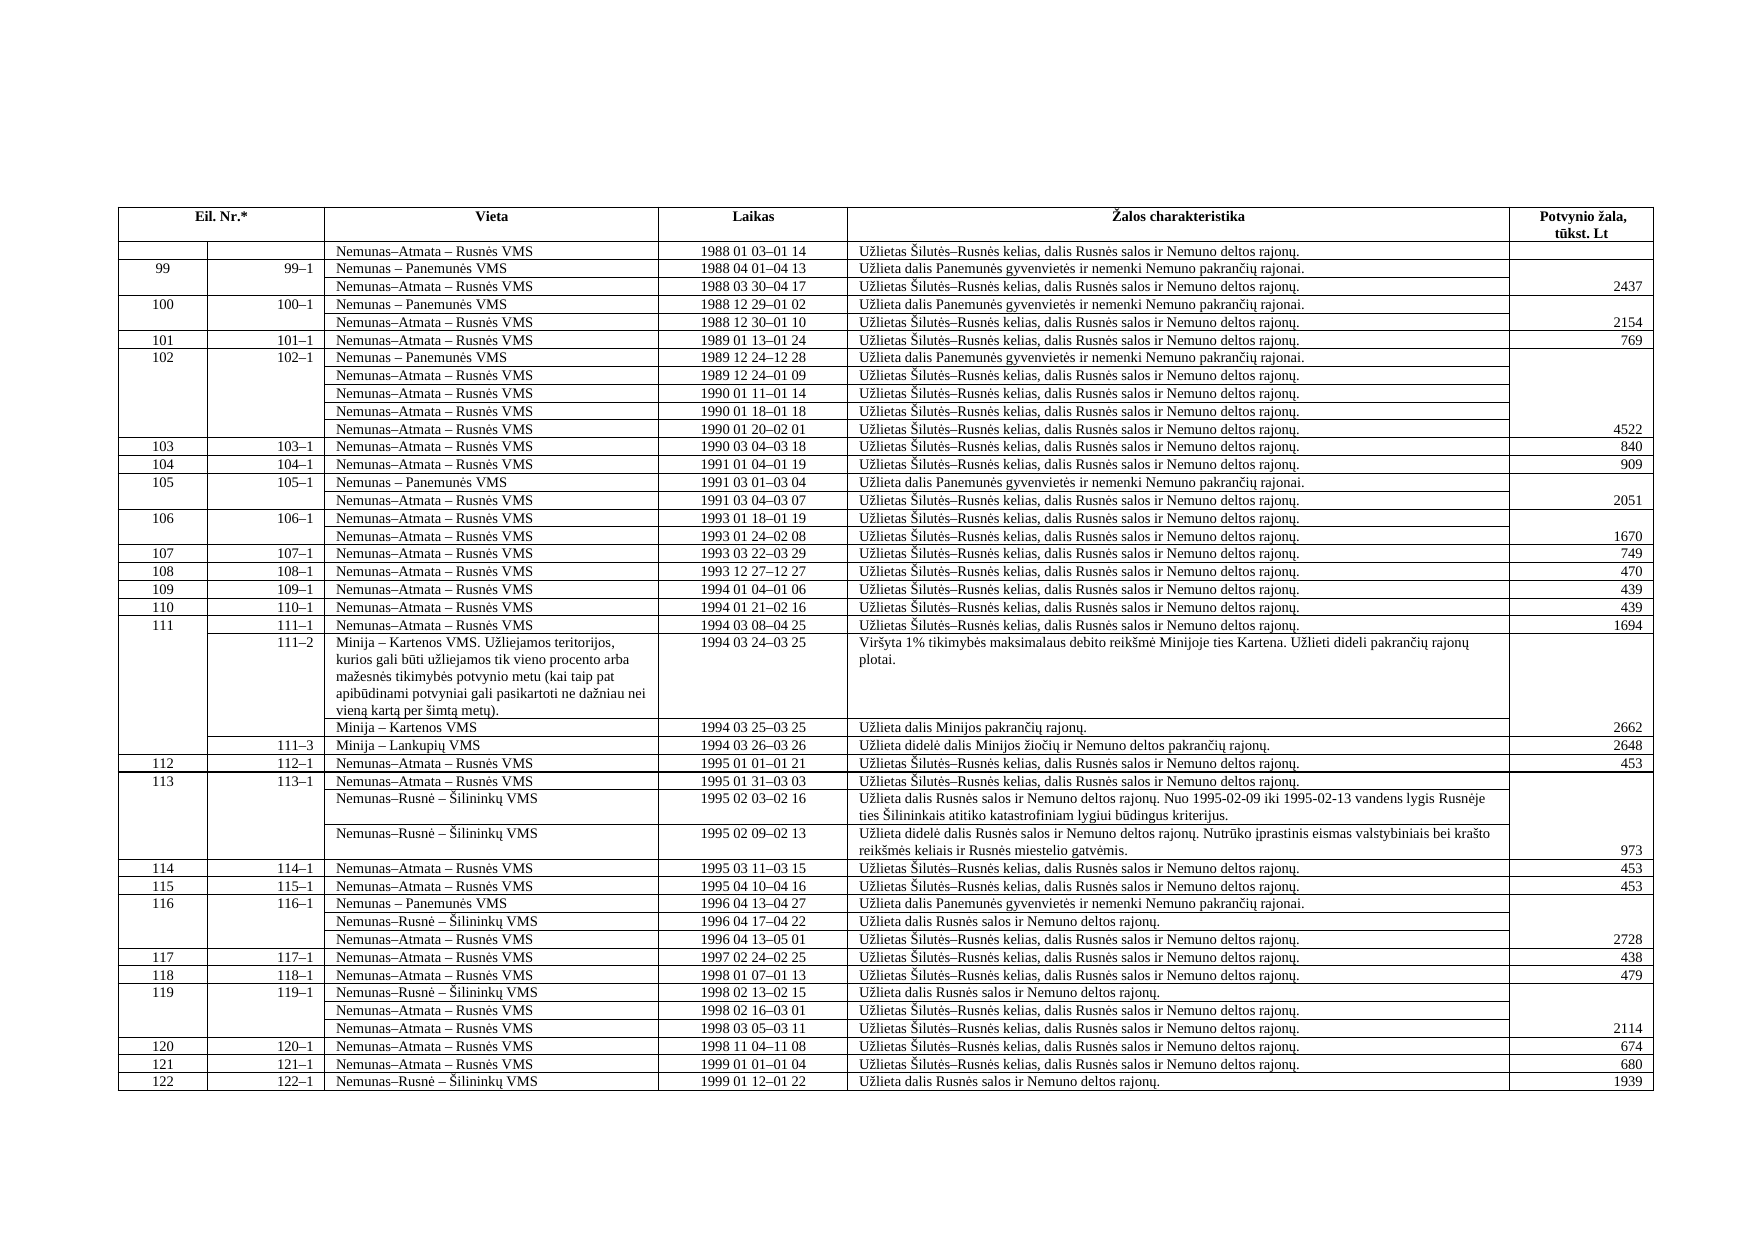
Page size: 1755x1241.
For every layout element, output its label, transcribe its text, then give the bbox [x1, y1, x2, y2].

table_header Potvynio žala, tūkst. Lt [1510, 208, 1653, 241]
table_cell Nemunas–Atmata – Rusnės VMS [325, 492, 658, 508]
table_cell Užlietas Šilutės–Rusnės kelias, dalis Rusnės salos ir Nemuno deltos rajonų. [848, 331, 1509, 348]
table_cell 106–1 [208, 510, 324, 544]
table_cell Nemunas–Atmata – Rusnės VMS [325, 616, 658, 633]
table_cell Nemunas – Panemunės VMS [325, 349, 658, 366]
table_cell Nemunas–Atmata – Rusnės VMS [325, 860, 658, 876]
table_cell Nemunas–Rusnė – Šilininkų VMS [325, 825, 658, 858]
table_cell Nemunas–Rusnė – Šilininkų VMS [325, 913, 658, 930]
table_cell Užlietas Šilutės–Rusnės kelias, dalis Rusnės salos ir Nemuno deltos rajonų. [848, 367, 1509, 384]
table_header Eil. Nr.* [119, 208, 324, 241]
table_cell 1989 12 24–01 09 [659, 367, 847, 384]
table_cell 103–1 [208, 438, 324, 455]
table_cell Užlietas Šilutės–Rusnės kelias, dalis Rusnės salos ir Nemuno deltos rajonų. [848, 755, 1509, 771]
table_cell Užlietas Šilutės–Rusnės kelias, dalis Rusnės salos ir Nemuno deltos rajonų. [848, 563, 1509, 580]
table_cell Nemunas – Panemunės VMS [325, 296, 658, 312]
table_cell Užlieta dalis Panemunės gyvenvietės ir nemenki Nemuno pakrančių rajonai. [848, 474, 1509, 491]
table_cell 438 [1510, 949, 1653, 965]
table_cell 1694 [1510, 616, 1653, 633]
table_cell 113 [119, 773, 207, 858]
table_cell Užlietas Šilutės–Rusnės kelias, dalis Rusnės salos ir Nemuno deltos rajonų. [848, 1038, 1509, 1054]
table_cell Minija – Lankupių VMS [325, 737, 658, 754]
table_cell 1994 03 24–03 25 [659, 634, 847, 718]
table_cell Nemunas–Rusnė – Šilininkų VMS [325, 790, 658, 824]
table_cell 117–1 [208, 949, 324, 965]
table_cell 1989 01 13–01 24 [659, 331, 847, 348]
table_cell Užlietas Šilutės–Rusnės kelias, dalis Rusnės salos ir Nemuno deltos rajonų. [848, 314, 1509, 330]
table_cell 107 [119, 545, 207, 562]
table_cell 1995 01 01–01 21 [659, 755, 847, 771]
table_cell Nemunas–Atmata – Rusnės VMS [325, 966, 658, 983]
table_cell Nemunas – Panemunės VMS [325, 474, 658, 491]
table_cell 1994 03 26–03 26 [659, 737, 847, 754]
table_cell Užlietas Šilutės–Rusnės kelias, dalis Rusnės salos ir Nemuno deltos rajonų. [848, 966, 1509, 983]
table_cell 104 [119, 456, 207, 473]
table_cell Užlietas Šilutės–Rusnės kelias, dalis Rusnės salos ir Nemuno deltos rajonų. [848, 527, 1509, 544]
table_cell Užlietas Šilutės–Rusnės kelias, dalis Rusnės salos ir Nemuno deltos rajonų. [848, 420, 1509, 437]
table_cell 105 [119, 474, 207, 508]
table_cell Užlieta dalis Panemunės gyvenvietės ir nemenki Nemuno pakrančių rajonai. [848, 260, 1509, 277]
table_cell [119, 242, 207, 259]
table_cell 1991 01 04–01 19 [659, 456, 847, 473]
table_cell 121 [119, 1055, 207, 1072]
table_cell 111–3 [208, 737, 324, 754]
table_cell Užlietas Šilutės–Rusnės kelias, dalis Rusnės salos ir Nemuno deltos rajonų. [848, 616, 1509, 633]
table_cell Užlieta didelė dalis Minijos žiočių ir Nemuno deltos pakrančių rajonų. [848, 737, 1509, 754]
table_cell Nemunas–Atmata – Rusnės VMS [325, 581, 658, 597]
table_cell 2154 [1510, 296, 1653, 330]
table_cell Nemunas – Panemunės VMS [325, 895, 658, 912]
table_cell Užlietas Šilutės–Rusnės kelias, dalis Rusnės salos ir Nemuno deltos rajonų. [848, 877, 1509, 894]
table_cell 1998 03 05–03 11 [659, 1020, 847, 1037]
table_cell 122–1 [208, 1073, 324, 1090]
table_cell 119 [119, 984, 207, 1037]
table_cell 840 [1510, 438, 1653, 455]
table_cell 4522 [1510, 349, 1653, 437]
table_cell 104–1 [208, 456, 324, 473]
table_cell 115–1 [208, 877, 324, 894]
table_cell Užlieta dalis Minijos pakrančių rajonų. [848, 719, 1509, 736]
table_cell 112–1 [208, 755, 324, 771]
table_cell 110–1 [208, 599, 324, 615]
table_cell 1991 03 04–03 07 [659, 492, 847, 508]
table_cell Užlietas Šilutės–Rusnės kelias, dalis Rusnės salos ir Nemuno deltos rajonų. [848, 242, 1509, 259]
table_cell Nemunas–Atmata – Rusnės VMS [325, 438, 658, 455]
table_cell 100–1 [208, 296, 324, 330]
table_cell Užlieta dalis Panemunės gyvenvietės ir nemenki Nemuno pakrančių rajonai. [848, 296, 1509, 312]
table_cell 108 [119, 563, 207, 580]
table_cell Užlieta dalis Rusnės salos ir Nemuno deltos rajonų. Nuo 1995-02-09 iki 1995-02-13 vandens lygis Rusnėje ties Šilininkais atitiko katastrofiniam lygiui būdingus kriterijus. [848, 790, 1509, 824]
table_cell 1995 02 09–02 13 [659, 825, 847, 858]
table_cell Nemunas–Atmata – Rusnės VMS [325, 773, 658, 789]
table_cell 111–1 [208, 616, 324, 633]
table_cell Užlietas Šilutės–Rusnės kelias, dalis Rusnės salos ir Nemuno deltos rajonų. [848, 581, 1509, 597]
table_cell 1995 03 11–03 15 [659, 860, 847, 876]
table_cell Užlietas Šilutės–Rusnės kelias, dalis Rusnės salos ir Nemuno deltos rajonų. [848, 385, 1509, 402]
table_cell 453 [1510, 877, 1653, 894]
table_cell 109–1 [208, 581, 324, 597]
table_cell 1995 01 31–03 03 [659, 773, 847, 789]
table_cell 2051 [1510, 474, 1653, 508]
table_cell 1994 01 04–01 06 [659, 581, 847, 597]
table_cell Nemunas–Atmata – Rusnės VMS [325, 314, 658, 330]
table_cell Užlietas Šilutės–Rusnės kelias, dalis Rusnės salos ir Nemuno deltos rajonų. [848, 403, 1509, 419]
table_cell 1988 04 01–04 13 [659, 260, 847, 277]
table_cell Užlietas Šilutės–Rusnės kelias, dalis Rusnės salos ir Nemuno deltos rajonų. [848, 438, 1509, 455]
table_cell Nemunas–Atmata – Rusnės VMS [325, 456, 658, 473]
table_header Laikas [659, 208, 847, 241]
table_cell 453 [1510, 755, 1653, 771]
table_cell 2728 [1510, 895, 1653, 947]
table_cell Užlietas Šilutės–Rusnės kelias, dalis Rusnės salos ir Nemuno deltos rajonų. [848, 773, 1509, 789]
table_cell Minija – Kartenos VMS [325, 719, 658, 736]
table_cell Užlietas Šilutės–Rusnės kelias, dalis Rusnės salos ir Nemuno deltos rajonų. [848, 949, 1509, 965]
table_cell Nemunas – Panemunės VMS [325, 260, 658, 277]
table_cell 1998 02 13–02 15 [659, 984, 847, 1001]
table_cell Užlieta dalis Rusnės salos ir Nemuno deltos rajonų. [848, 984, 1509, 1001]
table_cell Užlietas Šilutės–Rusnės kelias, dalis Rusnės salos ir Nemuno deltos rajonų. [848, 1020, 1509, 1037]
table_cell Nemunas–Atmata – Rusnės VMS [325, 1002, 658, 1019]
table_cell Užlietas Šilutės–Rusnės kelias, dalis Rusnės salos ir Nemuno deltos rajonų. [848, 1055, 1509, 1072]
table_cell 116–1 [208, 895, 324, 947]
table_cell Užlietas Šilutės–Rusnės kelias, dalis Rusnės salos ir Nemuno deltos rajonų. [848, 599, 1509, 615]
table_cell Nemunas–Atmata – Rusnės VMS [325, 331, 658, 348]
table_cell [208, 242, 324, 259]
table_cell 102–1 [208, 349, 324, 437]
table_cell 1988 12 30–01 10 [659, 314, 847, 330]
table_cell 439 [1510, 599, 1653, 615]
table_cell Nemunas–Atmata – Rusnės VMS [325, 510, 658, 526]
table_cell 1991 03 01–03 04 [659, 474, 847, 491]
table_cell 1998 02 16–03 01 [659, 1002, 847, 1019]
table_cell 117 [119, 949, 207, 965]
table_cell 118–1 [208, 966, 324, 983]
table_cell Nemunas–Rusnė – Šilininkų VMS [325, 984, 658, 1001]
table_cell 101–1 [208, 331, 324, 348]
table_cell 973 [1510, 773, 1653, 858]
table_cell 122 [119, 1073, 207, 1090]
table_cell 115 [119, 877, 207, 894]
table_cell Užlietas Šilutės–Rusnės kelias, dalis Rusnės salos ir Nemuno deltos rajonų. [848, 1002, 1509, 1019]
table_cell 101 [119, 331, 207, 348]
table_cell 1990 01 20–02 01 [659, 420, 847, 437]
table_cell Nemunas–Atmata – Rusnės VMS [325, 278, 658, 295]
table_cell 1997 02 24–02 25 [659, 949, 847, 965]
table_cell Nemunas–Atmata – Rusnės VMS [325, 1038, 658, 1054]
table_cell Užlietas Šilutės–Rusnės kelias, dalis Rusnės salos ir Nemuno deltos rajonų. [848, 931, 1509, 947]
table_cell 107–1 [208, 545, 324, 562]
table_cell Nemunas–Atmata – Rusnės VMS [325, 420, 658, 437]
table_cell 1989 12 24–12 28 [659, 349, 847, 366]
table_cell Nemunas–Atmata – Rusnės VMS [325, 931, 658, 947]
table_cell Nemunas–Atmata – Rusnės VMS [325, 367, 658, 384]
table_cell 439 [1510, 581, 1653, 597]
table_cell 1993 03 22–03 29 [659, 545, 847, 562]
table_header Žalos charakteristika [848, 208, 1509, 241]
table_cell 1990 03 04–03 18 [659, 438, 847, 455]
table_cell 1993 12 27–12 27 [659, 563, 847, 580]
table_cell 1994 03 08–04 25 [659, 616, 847, 633]
table_cell 1988 12 29–01 02 [659, 296, 847, 312]
table_cell 2114 [1510, 984, 1653, 1037]
table_cell Nemunas–Atmata – Rusnės VMS [325, 877, 658, 894]
table_cell 106 [119, 510, 207, 544]
table_cell 109 [119, 581, 207, 597]
table_cell 749 [1510, 545, 1653, 562]
table_cell 1990 01 11–01 14 [659, 385, 847, 402]
table_cell 120 [119, 1038, 207, 1054]
table_cell 103 [119, 438, 207, 455]
table_cell Nemunas–Atmata – Rusnės VMS [325, 1020, 658, 1037]
table_cell 114–1 [208, 860, 324, 876]
table_cell 113–1 [208, 773, 324, 858]
table_cell 1995 02 03–02 16 [659, 790, 847, 824]
table_cell 1993 01 18–01 19 [659, 510, 847, 526]
table_cell 116 [119, 895, 207, 947]
table_cell 1988 01 03–01 14 [659, 242, 847, 259]
table_cell Užlieta dalis Panemunės gyvenvietės ir nemenki Nemuno pakrančių rajonai. [848, 895, 1509, 912]
table_cell Viršyta 1% tikimybės maksimalaus debito reikšmė Minijoje ties Kartena. Užlieti dideli pakrančių rajonų plotai. [848, 634, 1509, 718]
table_cell 119–1 [208, 984, 324, 1037]
table_cell 118 [119, 966, 207, 983]
table_cell Nemunas–Atmata – Rusnės VMS [325, 949, 658, 965]
table_cell 479 [1510, 966, 1653, 983]
table_cell Nemunas–Atmata – Rusnės VMS [325, 1055, 658, 1072]
table_cell 112 [119, 755, 207, 771]
table_cell 909 [1510, 456, 1653, 473]
table_cell 121–1 [208, 1055, 324, 1072]
table_cell Nemunas–Atmata – Rusnės VMS [325, 599, 658, 615]
table_cell Užlietas Šilutės–Rusnės kelias, dalis Rusnės salos ir Nemuno deltos rajonų. [848, 510, 1509, 526]
table_cell 1988 03 30–04 17 [659, 278, 847, 295]
table_cell 108–1 [208, 563, 324, 580]
table_cell 100 [119, 296, 207, 330]
table_cell 1670 [1510, 510, 1653, 544]
table_cell 1995 04 10–04 16 [659, 877, 847, 894]
table_cell Užlietas Šilutės–Rusnės kelias, dalis Rusnės salos ir Nemuno deltos rajonų. [848, 860, 1509, 876]
table_cell 1999 01 12–01 22 [659, 1073, 847, 1090]
table_cell 1996 04 17–04 22 [659, 913, 847, 930]
table_cell 99–1 [208, 260, 324, 295]
table_cell 120–1 [208, 1038, 324, 1054]
table_cell 1998 11 04–11 08 [659, 1038, 847, 1054]
table_cell 470 [1510, 563, 1653, 580]
table_cell Užlieta didelė dalis Rusnės salos ir Nemuno deltos rajonų. Nutrūko įprastinis eismas valstybiniais bei krašto reikšmės keliais ir Rusnės miestelio gatvėmis. [848, 825, 1509, 858]
table_cell Užlietas Šilutės–Rusnės kelias, dalis Rusnės salos ir Nemuno deltos rajonų. [848, 456, 1509, 473]
table_cell 674 [1510, 1038, 1653, 1054]
table_cell 111–2 [208, 634, 324, 736]
table_cell Užlieta dalis Panemunės gyvenvietės ir nemenki Nemuno pakrančių rajonai. [848, 349, 1509, 366]
table_cell Užlieta dalis Rusnės salos ir Nemuno deltos rajonų. [848, 1073, 1509, 1090]
table_cell Nemunas–Atmata – Rusnės VMS [325, 545, 658, 562]
table_cell 110 [119, 599, 207, 615]
table_cell Nemunas–Atmata – Rusnės VMS [325, 242, 658, 259]
table_cell Užlieta dalis Rusnės salos ir Nemuno deltos rajonų. [848, 913, 1509, 930]
table_cell 114 [119, 860, 207, 876]
table_cell 2648 [1510, 737, 1653, 754]
table_cell 1998 01 07–01 13 [659, 966, 847, 983]
table_cell Užlietas Šilutės–Rusnės kelias, dalis Rusnės salos ir Nemuno deltos rajonų. [848, 492, 1509, 508]
table_cell Minija – Kartenos VMS. Užliejamos teritorijos, kurios gali būti užliejamos tik vieno procento arba mažesnės tikimybės potvynio metu (kai taip pat apibūdinami potvyniai gali pasikartoti ne dažniau nei vieną kartą per šimtą metų). [325, 634, 658, 718]
table_cell Užlietas Šilutės–Rusnės kelias, dalis Rusnės salos ir Nemuno deltos rajonų. [848, 278, 1509, 295]
table_cell 1993 01 24–02 08 [659, 527, 847, 544]
table_cell 111 [119, 616, 207, 754]
table_cell Nemunas–Atmata – Rusnės VMS [325, 385, 658, 402]
table_cell Nemunas–Atmata – Rusnės VMS [325, 755, 658, 771]
table_cell Užlietas Šilutės–Rusnės kelias, dalis Rusnės salos ir Nemuno deltos rajonų. [848, 545, 1509, 562]
table_cell 1994 01 21–02 16 [659, 599, 847, 615]
table_cell 1996 04 13–04 27 [659, 895, 847, 912]
table_cell 769 [1510, 331, 1653, 348]
table_cell 99 [119, 260, 207, 295]
table_cell 2437 [1510, 260, 1653, 295]
table_cell 1999 01 01–01 04 [659, 1055, 847, 1072]
table_cell 453 [1510, 860, 1653, 876]
table_cell 102 [119, 349, 207, 437]
table_cell 680 [1510, 1055, 1653, 1072]
table_cell 1996 04 13–05 01 [659, 931, 847, 947]
table_cell 1990 01 18–01 18 [659, 403, 847, 419]
table_cell 2662 [1510, 634, 1653, 736]
table_cell [1510, 242, 1653, 259]
table_cell 1939 [1510, 1073, 1653, 1090]
table_cell Nemunas–Atmata – Rusnės VMS [325, 563, 658, 580]
table_cell 105–1 [208, 474, 324, 508]
table_cell Nemunas–Atmata – Rusnės VMS [325, 527, 658, 544]
table_cell 1994 03 25–03 25 [659, 719, 847, 736]
table_cell Nemunas–Atmata – Rusnės VMS [325, 403, 658, 419]
table_cell Nemunas–Rusnė – Šilininkų VMS [325, 1073, 658, 1090]
table_header Vieta [325, 208, 658, 241]
